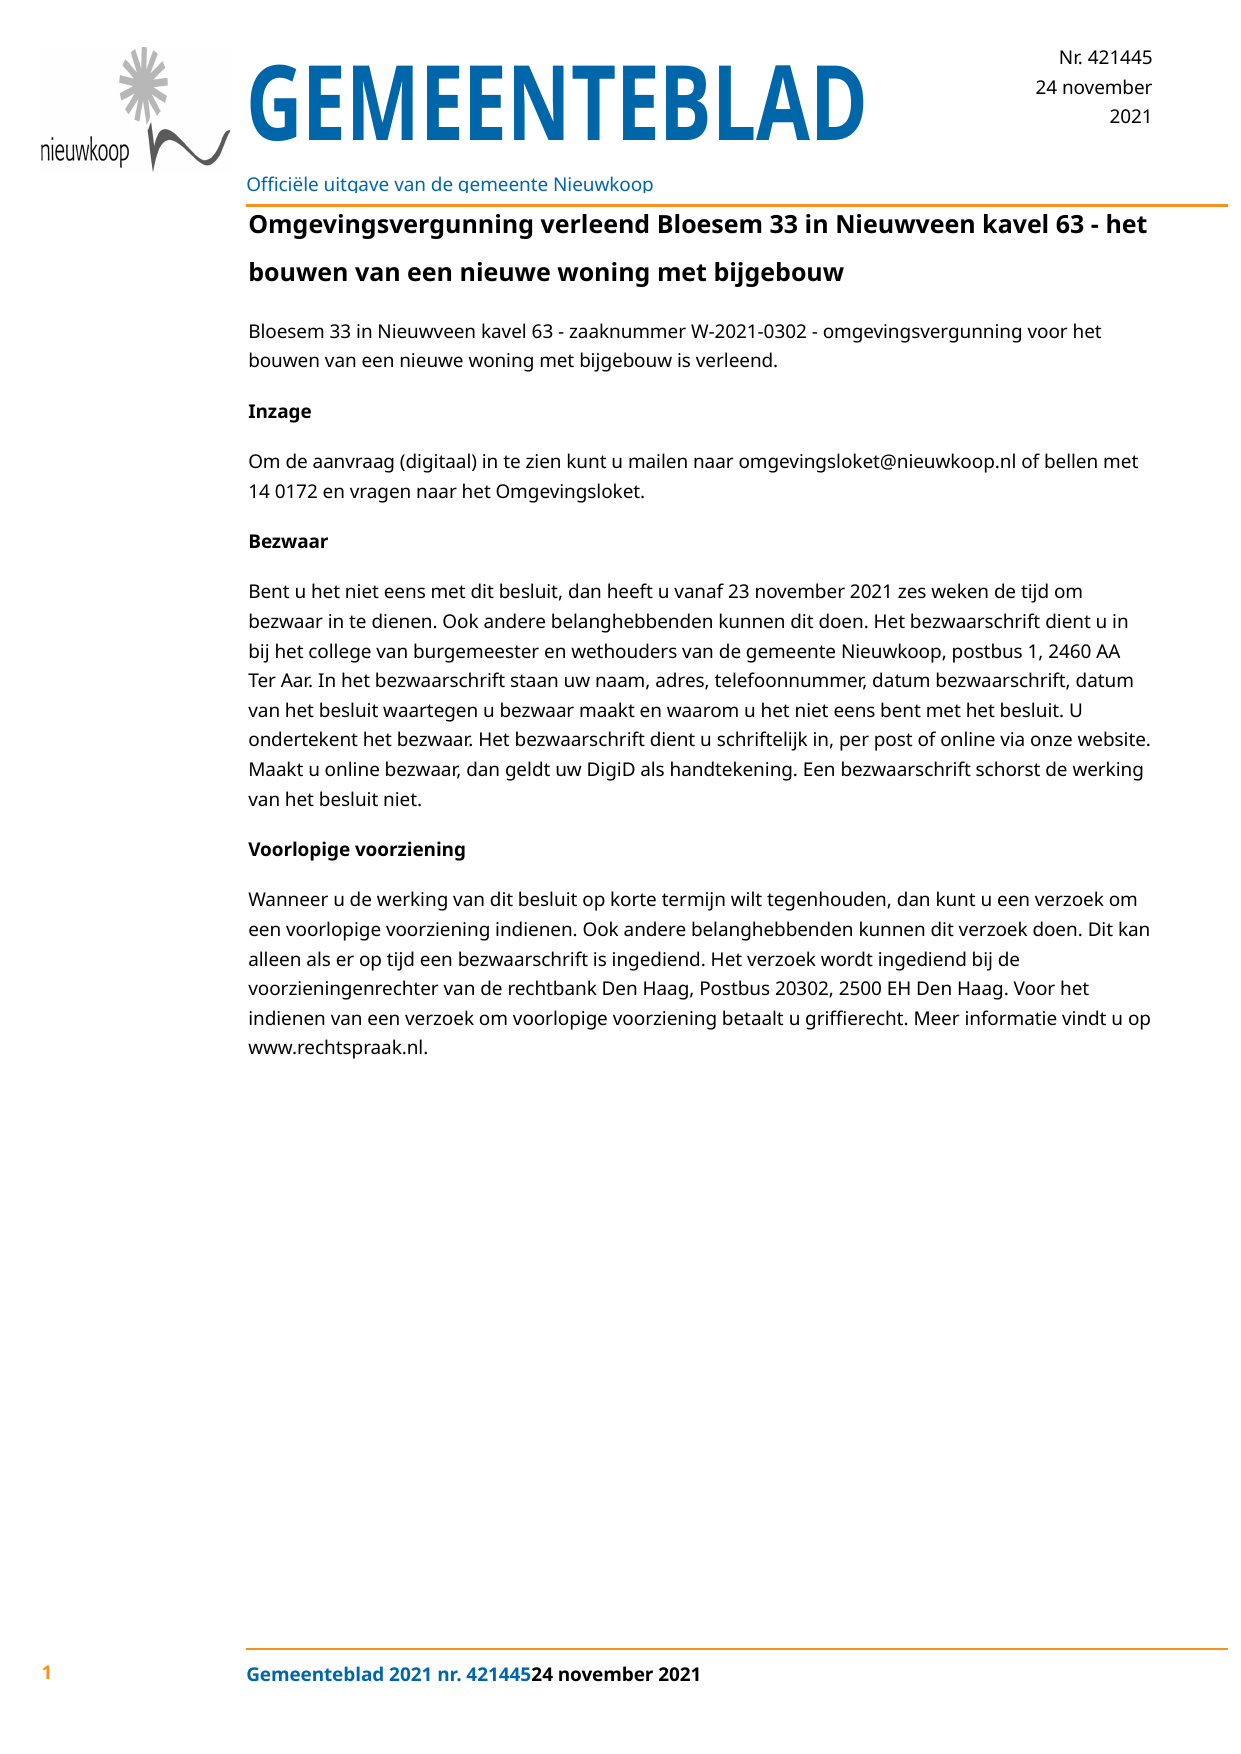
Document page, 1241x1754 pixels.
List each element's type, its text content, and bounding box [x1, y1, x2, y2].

text Omgevingsvergunning verleend Bloesem 33 in Nieuwveen kavel 63 - het bouwen van een nieuwe woning met bijgebouw [248, 207, 1152, 288]
picture [41, 47, 231, 172]
text Wanneer u de werking van dit besluit op korte termijn wilt tegenhouden, dan kunt u een verzoek om een voorlopige voorziening indienen. Ook andere belanghebbenden kunnen dit verzoek doen. Dit kan alleen als er op tijd een bezwaarschrift is ingediend. Het verzoek wordt ingediend bij de voorzieningenrechter van de rechtbank Den Haag, Postbus 20302, 2500 EH Den Haag. Voor het indienen van een verzoek om voorlopige voorziening betaalt u griffierecht. Meer informatie vindt u op www.rechtspraak.nl. [248, 887, 1152, 1060]
text Inzage [248, 398, 1152, 424]
text Bezwaar [248, 528, 1152, 554]
text Voorlopige voorziening [248, 836, 1152, 862]
text Bent u het niet eens met dit besluit, dan heeft u vanaf 23 november 2021 zes weken de tijd om bezwaar in te dienen. Ook andere belanghebbenden kunnen dit doen. Het bezwaarschrift dient u in bij het college van burgemeester en wethouders van de gemeente Nieuwkoop, postbus 1, 2460 AA Ter Aar. In het bezwaarschrift staan uw naam, adres, telefoonnummer, datum bezwaarschrift, datum van het besluit waartegen u bezwaar maakt en waarom u het niet eens bent met het besluit. U ondertekent het bezwaar. Het bezwaarschrift dient u schriftelijk in, per post of online via onze website. Maakt u online bezwaar, dan geldt uw DigiD als handtekening. Een bezwaarschrift schorst de werking van het besluit niet. [248, 579, 1152, 812]
text Bloesem 33 in Nieuwveen kavel 63 - zaaknummer W-2021-0302 - omgevingsvergunning voor het bouwen van een nieuwe woning met bijgebouw is verleend. [248, 318, 1152, 373]
text Om de aanvraag (digitaal) in te zien kunt u mailen naar omgevingsloket@nieuwkoop.nl of bellen met 14 0172 en vragen naar het Omgevingsloket. [248, 448, 1152, 504]
